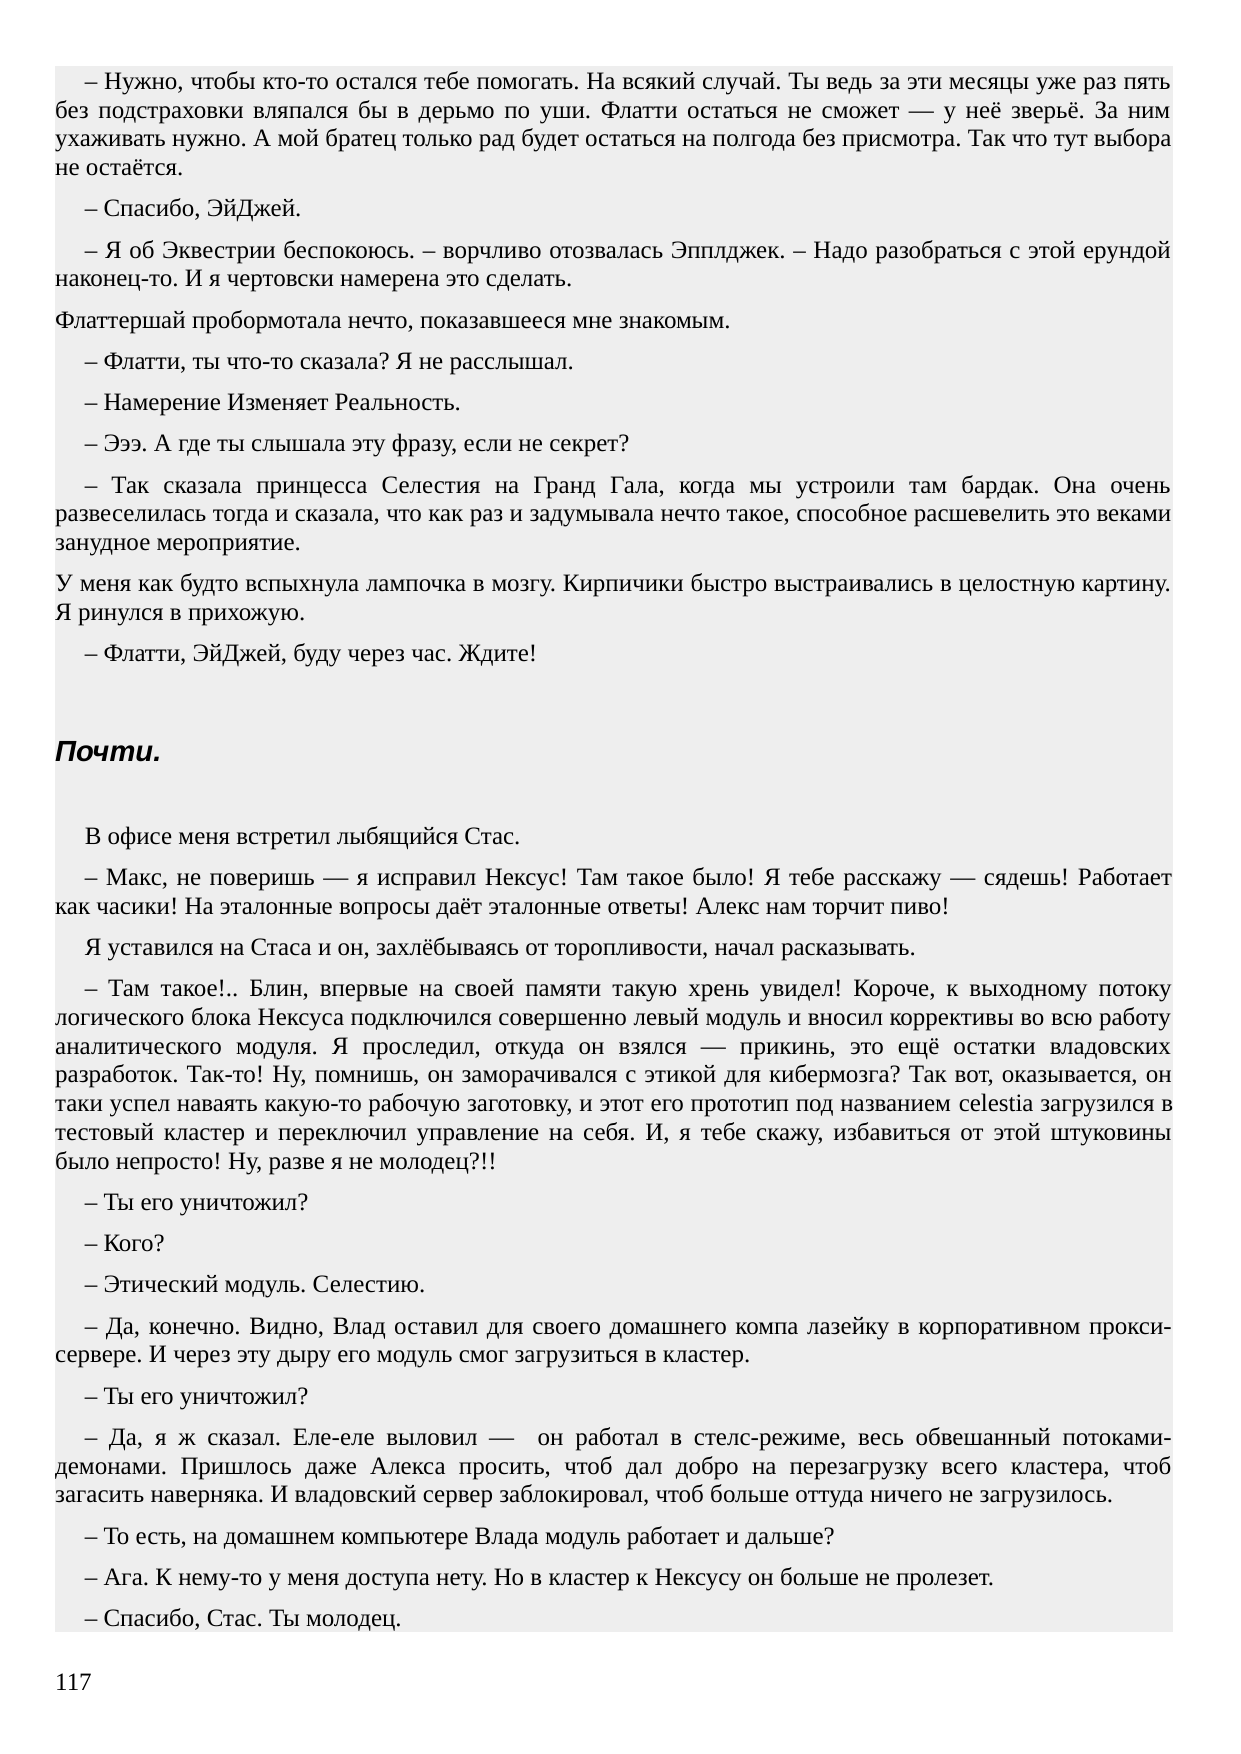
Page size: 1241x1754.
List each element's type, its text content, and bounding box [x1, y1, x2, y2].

text – Кого? [55, 1228, 1173, 1257]
text – Флатти, ЭйДжей, буду через час. Ждите! [55, 638, 1173, 667]
list У меня как будто вспыхнула лампочка в мозгу. Кирпичики быстро выстраивались в целостную картину. Я ринулся в прихожую. [55, 568, 1173, 626]
text – Спасибо, Стас. Ты молодец. [55, 1603, 1173, 1632]
list Флаттершай пробормотала нечто, показавшееся мне знакомым. [55, 305, 1173, 333]
text – Эээ. А где ты слышала эту фразу, если не секрет? [55, 428, 1173, 457]
text – Так сказала принцесса Селестия на Гранд Гала, когда мы устроили там бардак. Она очень развеселилась тогда и сказала, что как раз и задумывала нечто такое, способное расшевелить это веками занудное мероприятие. [55, 470, 1173, 556]
text – Макс, не поверишь — я исправил Нексус! Там такое было! Я тебе расскажу — сядешь! Работает как часики! На эталонные вопросы даёт эталонные ответы! Алекс нам торчит пиво! [55, 862, 1173, 919]
text – Ага. К нему-то у меня доступа нету. Но в кластер к Нексусу он больше не пролезет. [55, 1562, 1173, 1591]
text – Этический модуль. Селестию. [55, 1269, 1173, 1298]
subtitle Почти. [55, 733, 1173, 767]
text – Там такое!.. Блин, впервые на своей памяти такую хрень увидел! Короче, к выходному потоку логического блока Нексуса подключился совершенно левый модуль и вносил коррективы во всю работу аналитического модуля. Я проследил, откуда он взялся — прикинь, это ещё остатки владовских разработок. Так-то! Ну, помнишь, он заморачивался с этикой для кибермозга? Так вот, оказывается, он таки успел наваять какую-то рабочую заготовку, и этот его прототип под названием celestia загрузился в тестовый кластер и переключил управление на себя. И, я тебе скажу, избавиться от этой штуковины было непросто! Ну, разве я не молодец?!! [55, 973, 1173, 1174]
text – Ты его уничтожил? [55, 1381, 1173, 1409]
text Я уставился на Стаса и он, захлёбываясь от торопливости, начал расказывать. [55, 932, 1173, 961]
text – Да, я ж сказал. Еле-еле выловил — он работал в стелс-режиме, весь обвешанный потоками-демонами. Пришлось даже Алекса просить, чтоб дал добро на перезагрузку всего кластера, чтоб загасить наверняка. И владовский сервер заблокировал, чтоб больше оттуда ничего не загрузилось. [55, 1422, 1173, 1508]
text – Я об Эквестрии беспокоюсь. – ворчливо отозвалась Эпплджек. – Надо разобраться с этой ерундой наконец-то. И я чертовски намерена это сделать. [55, 235, 1173, 292]
text – Ты его уничтожил? [55, 1187, 1173, 1216]
text – Флатти, ты что-то сказала? Я не расслышал. [55, 346, 1173, 375]
text – Да, конечно. Видно, Влад оставил для своего домашнего компа лазейку в корпоративном прокси-сервере. И через эту дыру его модуль смог загрузиться в кластер. [55, 1311, 1173, 1368]
text – Намерение Изменяет Реальность. [55, 387, 1173, 416]
text В офисе меня встретил лыбящийся Стас. [55, 821, 1173, 849]
text – Нужно, чтобы кто-то остался тебе помогать. На всякий случай. Ты ведь за эти месяцы уже раз пять без подстраховки вляпался бы в дерьмо по уши. Флатти остаться не сможет — у неё зверьё. За ним ухаживать нужно. А мой братец только рад будет остаться на полгода без присмотра. Так что тут выбора не остаётся. [55, 66, 1173, 181]
text – То есть, на домашнем компьютере Влада модуль работает и дальше? [55, 1521, 1173, 1549]
text – Спасибо, ЭйДжей. [55, 193, 1173, 222]
